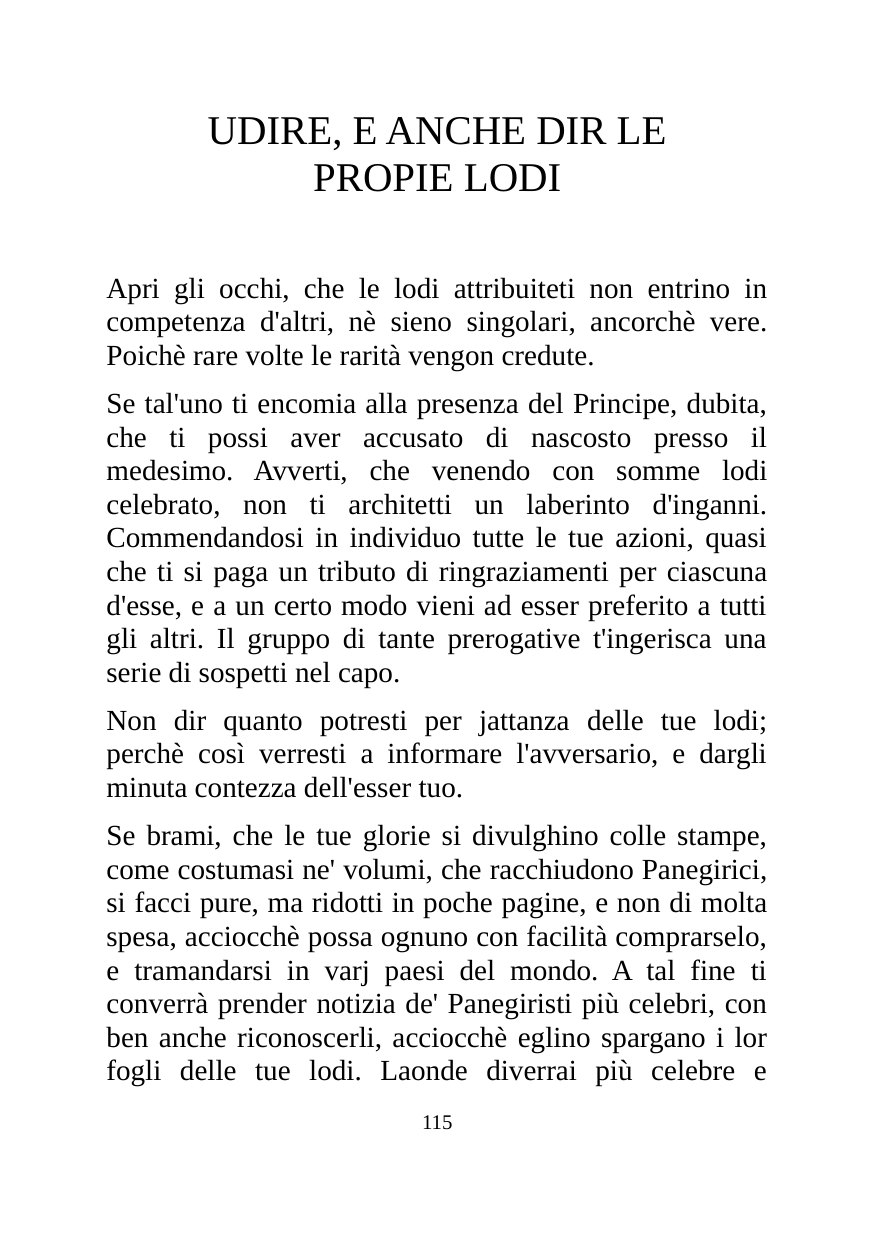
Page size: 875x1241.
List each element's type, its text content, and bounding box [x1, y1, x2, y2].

text Apri gli occhi, che le lodi attribuiteti non entrino in competenza d'altri, nè sieno singolari, ancorchè vere. Poichè rare volte le rarità vengon credute. [106, 271, 768, 372]
subtitle UDIRE, E ANCHE DIR LE PROPIE LODI [106, 106, 768, 200]
text Se brami, che le tue glorie si divulghino colle stampe, come costumasi ne' volumi, che racchiudono Panegirici, si facci pure, ma ridotti in poche pagine, e non di molta spesa, acciocchè possa ognuno con facilità comprarselo, e tramandarsi in varj paesi del mondo. A tal fine ti converrà prender notizia de' Panegiristi più celebri, con ben anche riconoscerli, acciocchè eglino spargano i lor fogli delle tue lodi. Laonde diverrai più celebre e [106, 818, 768, 1087]
text Se tal'uno ti encomia alla presenza del Principe, dubita, che ti possi aver accusato di nascosto presso il medesimo. Avverti, che venendo con somme lodi celebrato, non ti architetti un laberinto d'inganni. Commendandosi in individuo tutte le tue azioni, quasi che ti si paga un tributo di ringraziamenti per ciascuna d'esse, e a un certo modo vieni ad esser preferito a tutti gli altri. Il gruppo di tante prerogative t'ingerisca una serie di sospetti nel capo. [106, 386, 768, 688]
text Non dir quanto potresti per jattanza delle tue lodi; perchè così verresti a informare l'avversario, e dargli minuta contezza dell'esser tuo. [106, 703, 768, 804]
